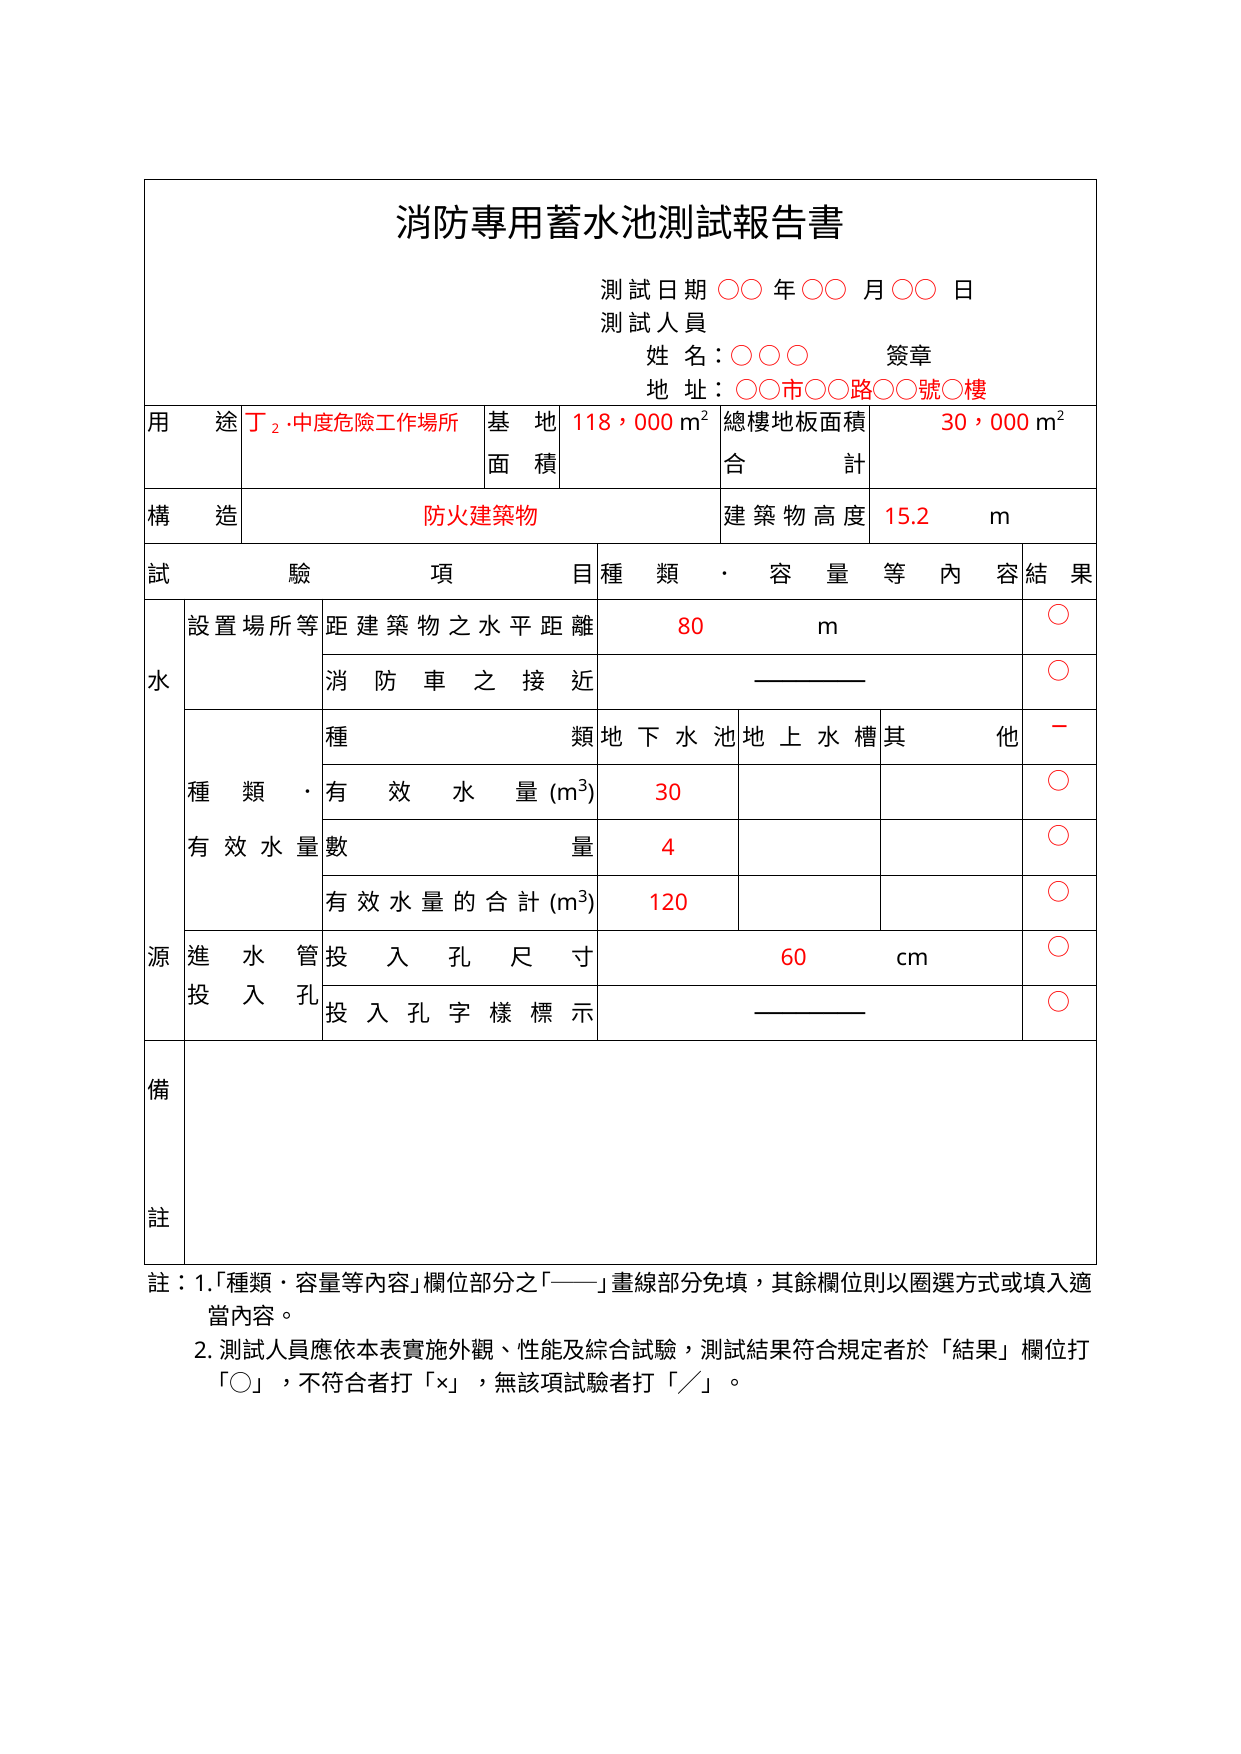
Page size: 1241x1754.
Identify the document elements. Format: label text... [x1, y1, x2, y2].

table_cell 消防車之接近 [323, 655, 597, 709]
table_cell ──────── [598, 655, 1022, 709]
table_cell [145, 764, 184, 819]
table_cell 其他 [881, 710, 1022, 764]
table_cell 備 註 [145, 1041, 184, 1264]
table_cell [560, 446, 720, 488]
table_cell 水 [145, 654, 184, 709]
table_cell [739, 876, 880, 930]
table_cell [185, 654, 322, 709]
table_cell 基地 [485, 406, 559, 446]
table_cell ○ [1023, 655, 1096, 709]
table_cell 地下水池 [598, 710, 738, 764]
table_cell 測 試 日 期 ○○ 年 ○○ 月 ○○ 日 [597, 259, 1096, 305]
table_cell 30 [598, 765, 738, 819]
text 註：1.「種類．容量等內容」欄位部分之「──」畫線部分免填，其餘欄位則以圈選方式或填入適當內容。 [148, 1265, 1092, 1331]
table_cell 試驗項目 [145, 544, 597, 598]
table_cell [145, 259, 597, 305]
table_cell [881, 876, 1022, 930]
table_cell [145, 600, 184, 654]
table_cell [881, 820, 1022, 874]
table_cell 60 cm [598, 931, 1022, 985]
table_cell 投入孔字樣標示 [323, 986, 597, 1040]
table_cell [145, 709, 184, 764]
table_cell ─ [1023, 710, 1096, 764]
table_cell 防火建築物 [242, 489, 720, 543]
table_cell 種類．容量等內容 [598, 544, 1022, 598]
table_cell 丁2 ‧中度危險工作場所 [242, 406, 484, 488]
table_cell 距建築物之水平距離 [323, 600, 597, 654]
table_cell [145, 371, 597, 405]
table_cell 構造 [145, 489, 241, 543]
table_cell 地上水槽 [739, 710, 880, 764]
table_cell [145, 446, 241, 488]
table_cell 進水管 投入孔 [185, 931, 322, 1040]
table_cell ○ [1023, 600, 1096, 654]
table_cell [145, 819, 184, 874]
table_cell 用途 [145, 406, 241, 446]
table_cell 結果 [1023, 544, 1096, 598]
table_cell [145, 875, 184, 930]
table_cell 面積 [485, 446, 559, 488]
table_cell 測 試 人 員 [597, 305, 1096, 338]
table_cell 4 [598, 820, 738, 874]
table_cell [739, 820, 880, 874]
table_cell 投入孔尺寸 [323, 931, 597, 985]
table_cell 80 m [598, 600, 1022, 654]
table_cell [145, 985, 184, 1040]
table_cell [185, 1041, 1096, 1264]
table_cell 30，000 m2 [870, 406, 1096, 446]
table_cell 有效水量 [185, 819, 322, 874]
table_cell [185, 875, 322, 930]
table_header 消防專用蓄水池測試報告書 [145, 180, 1096, 259]
table_cell [145, 305, 597, 338]
table_cell 總樓地板面積 [721, 406, 869, 446]
table_cell 15.2 m [870, 489, 1096, 543]
table_cell 建築物高度 [721, 489, 869, 543]
table_cell 地 址： ○○市○○路○○號○樓 [597, 371, 1096, 405]
table_cell 姓 名：○ ○ ○ 簽章 [597, 338, 1096, 371]
table_cell [881, 765, 1022, 819]
table_cell [739, 765, 880, 819]
table_cell 設置場所等 [185, 600, 322, 654]
table_cell 有 效 水 量(m3) [323, 765, 597, 819]
table_cell 120 [598, 876, 738, 930]
table_cell 數量 [323, 820, 597, 874]
table_cell ○ [1023, 931, 1096, 985]
table_cell ○ [1023, 986, 1096, 1040]
table_cell ○ [1023, 820, 1096, 874]
table_cell 源 [145, 930, 184, 985]
table_cell [145, 338, 597, 371]
table_cell 種類 [323, 710, 597, 764]
table_cell 118，000 m2 [560, 406, 720, 446]
table_cell ○ [1023, 876, 1096, 930]
table_cell [185, 710, 322, 764]
table_cell 種類． [185, 764, 322, 819]
table_cell ──────── [598, 986, 1022, 1040]
table_cell [870, 446, 1096, 488]
text 2. 測試人員應依本表實施外觀、性能及綜合試驗，測試結果符合規定者於「結果」欄位打「○」，不符合者打「×」，無該項試驗者打「╱」。 [193, 1331, 1092, 1398]
table_cell 合計 [721, 446, 869, 488]
table_cell 有效水量的合計(m3) [323, 876, 597, 930]
table_cell ○ [1023, 765, 1096, 819]
